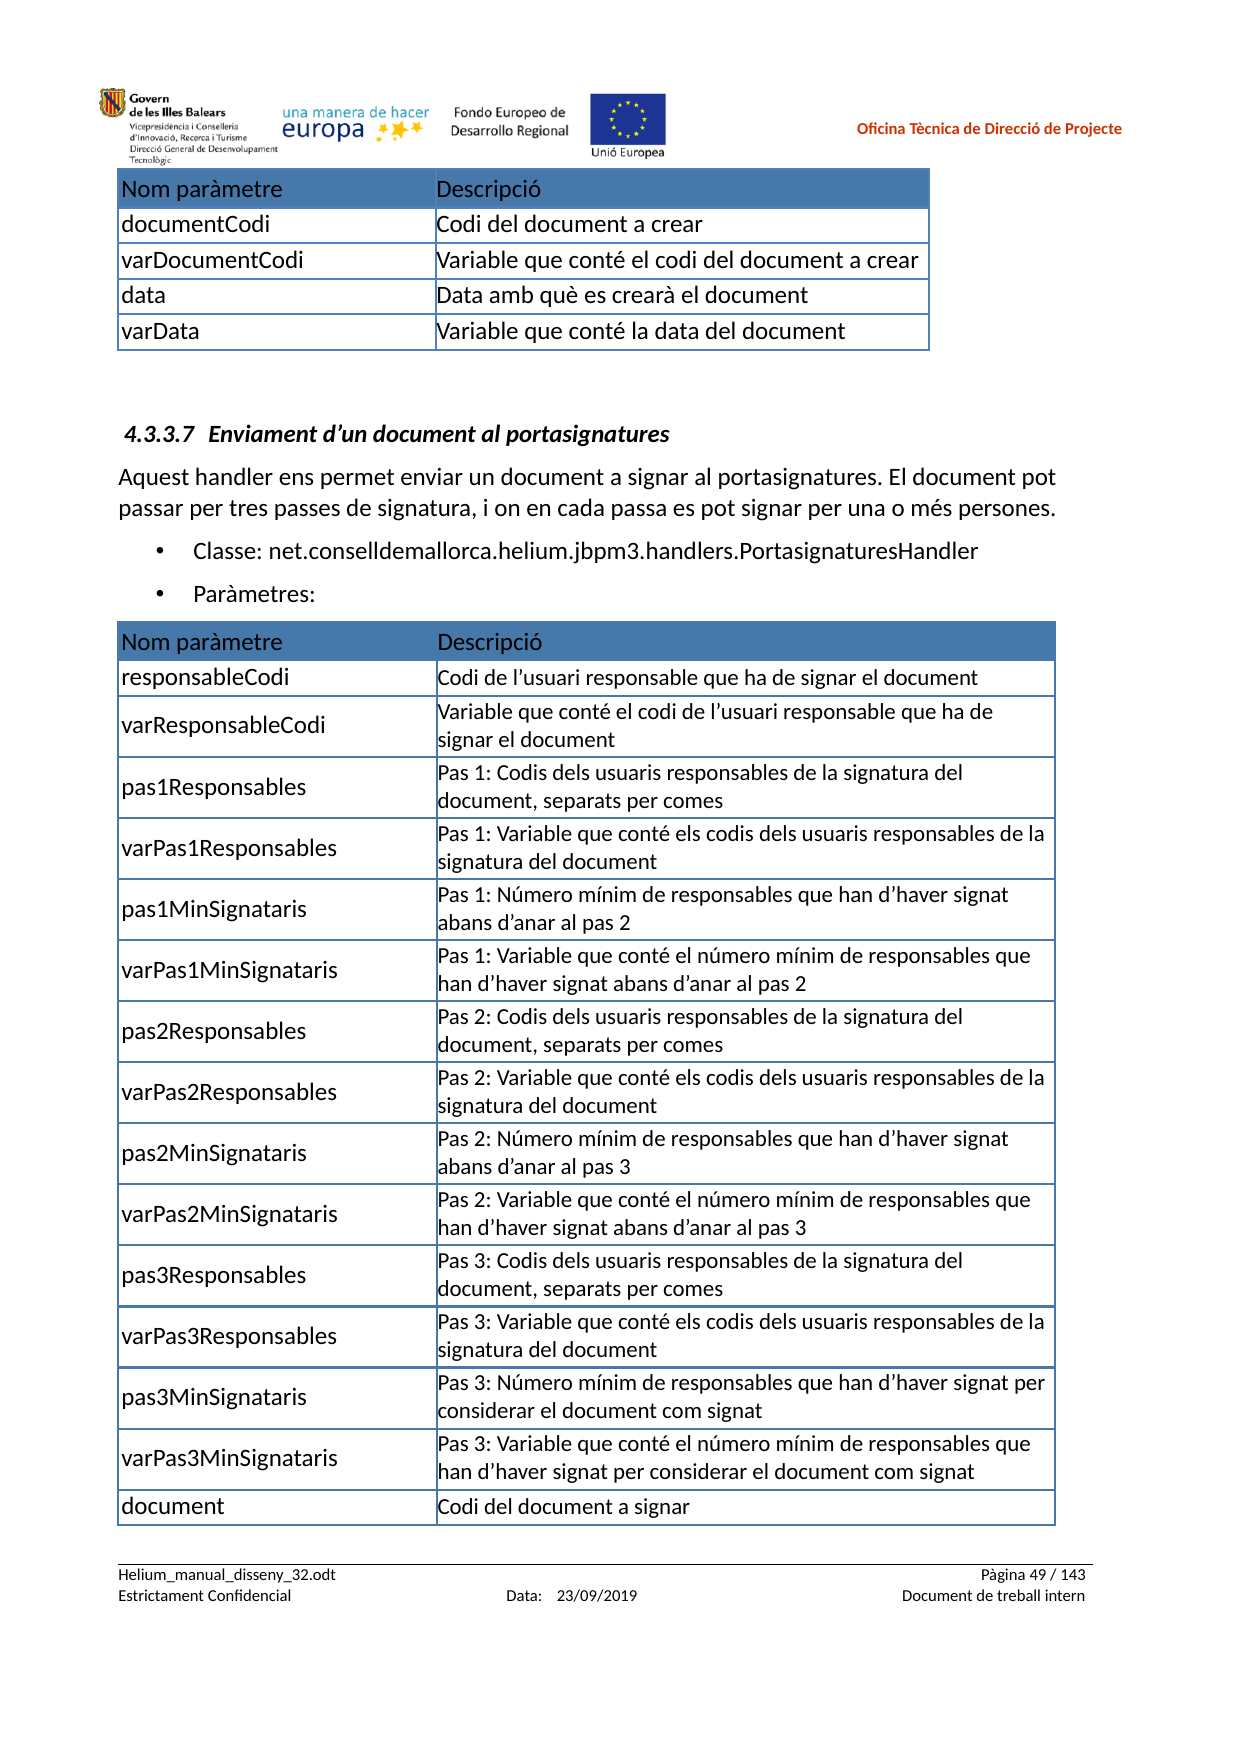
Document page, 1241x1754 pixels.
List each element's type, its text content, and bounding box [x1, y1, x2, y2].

table_cell Codi del document a crear [437, 209, 928, 242]
table_cell Pas 2: Codis dels usuaris responsables de la signatura del document, separats per comes [438, 1002, 1054, 1061]
table_cell Pas 3: Variable que conté el número mínim de responsables que han d’haver signat per considerar el document com signat [438, 1430, 1054, 1488]
table_cell pas3MinSignataris [119, 1369, 436, 1427]
list Paràmetres: [156, 578, 1122, 608]
table_cell varPas1Responsables [119, 819, 436, 878]
table_cell Variable que conté el codi de l’usuari responsable que ha de signar el document [438, 697, 1054, 756]
table_cell Pas 2: Variable que conté els codis dels usuaris responsables de la signatura del document [438, 1063, 1054, 1122]
table_cell varPas3MinSignataris [119, 1430, 436, 1488]
table_cell Pas 1: Variable que conté els codis dels usuaris responsables de la signatura del document [438, 819, 1054, 878]
list Classe: net.conselldemallorca.helium.jbpm3.handlers.PortasignaturesHandler [156, 535, 1122, 565]
table_cell pas2MinSignataris [119, 1124, 436, 1183]
table_cell Codi del document a signar [438, 1491, 1054, 1524]
table_cell varPas2MinSignataris [119, 1185, 436, 1244]
table_cell Pas 1: Variable que conté el número mínim de responsables que han d’haver signat abans d’anar al pas 2 [438, 941, 1054, 1000]
table_cell varResponsableCodi [119, 697, 436, 756]
table_header Nom paràmetre [119, 170, 435, 206]
subtitle Enviament d’un document al portasignatures [118, 418, 1122, 449]
table_cell Pas 3: Número mínim de responsables que han d’haver signat per considerar el document com signat [438, 1369, 1054, 1427]
table_cell Pas 3: Codis dels usuaris responsables de la signatura del document, separats per comes [438, 1246, 1054, 1305]
table_cell Pas 1: Número mínim de responsables que han d’haver signat abans d’anar al pas 2 [438, 880, 1054, 939]
table_header Descripció [437, 170, 928, 206]
table_cell Pas 2: Variable que conté el número mínim de responsables que han d’haver signat abans d’anar al pas 3 [438, 1185, 1054, 1244]
table_cell Pas 1: Codis dels usuaris responsables de la signatura del document, separats per comes [438, 758, 1054, 817]
table_cell varData [119, 315, 435, 348]
table_cell Data amb què es crearà el document [437, 280, 928, 313]
table_cell varPas1MinSignataris [119, 941, 436, 1000]
table_cell pas3Responsables [119, 1246, 436, 1305]
table_cell Pas 3: Variable que conté els codis dels usuaris responsables de la signatura del document [438, 1308, 1054, 1366]
table_cell Variable que conté la data del document [437, 315, 928, 348]
table_cell Variable que conté el codi del document a crear [437, 244, 928, 277]
table_header Nom paràmetre [119, 623, 436, 659]
table_cell data [119, 280, 435, 313]
text Aquest handler ens permet enviar un document a signar al portasignatures. El document pot passar per tres passes de signatura, i on en cada passa es pot signar per una o més persones. [118, 461, 1122, 522]
table_cell responsableCodi [119, 661, 436, 695]
table_cell varPas3Responsables [119, 1308, 436, 1366]
table_cell documentCodi [119, 209, 435, 242]
table_cell varPas2Responsables [119, 1063, 436, 1122]
table_cell pas1Responsables [119, 758, 436, 817]
table_cell Pas 2: Número mínim de responsables que han d’haver signat abans d’anar al pas 3 [438, 1124, 1054, 1183]
table_cell pas1MinSignataris [119, 880, 436, 939]
picture [99, 87, 668, 166]
table_cell Codi de l’usuari responsable que ha de signar el document [438, 661, 1054, 695]
table_cell document [119, 1491, 436, 1524]
table_cell varDocumentCodi [119, 244, 435, 277]
table_cell pas2Responsables [119, 1002, 436, 1061]
table_header Descripció [438, 623, 1054, 659]
